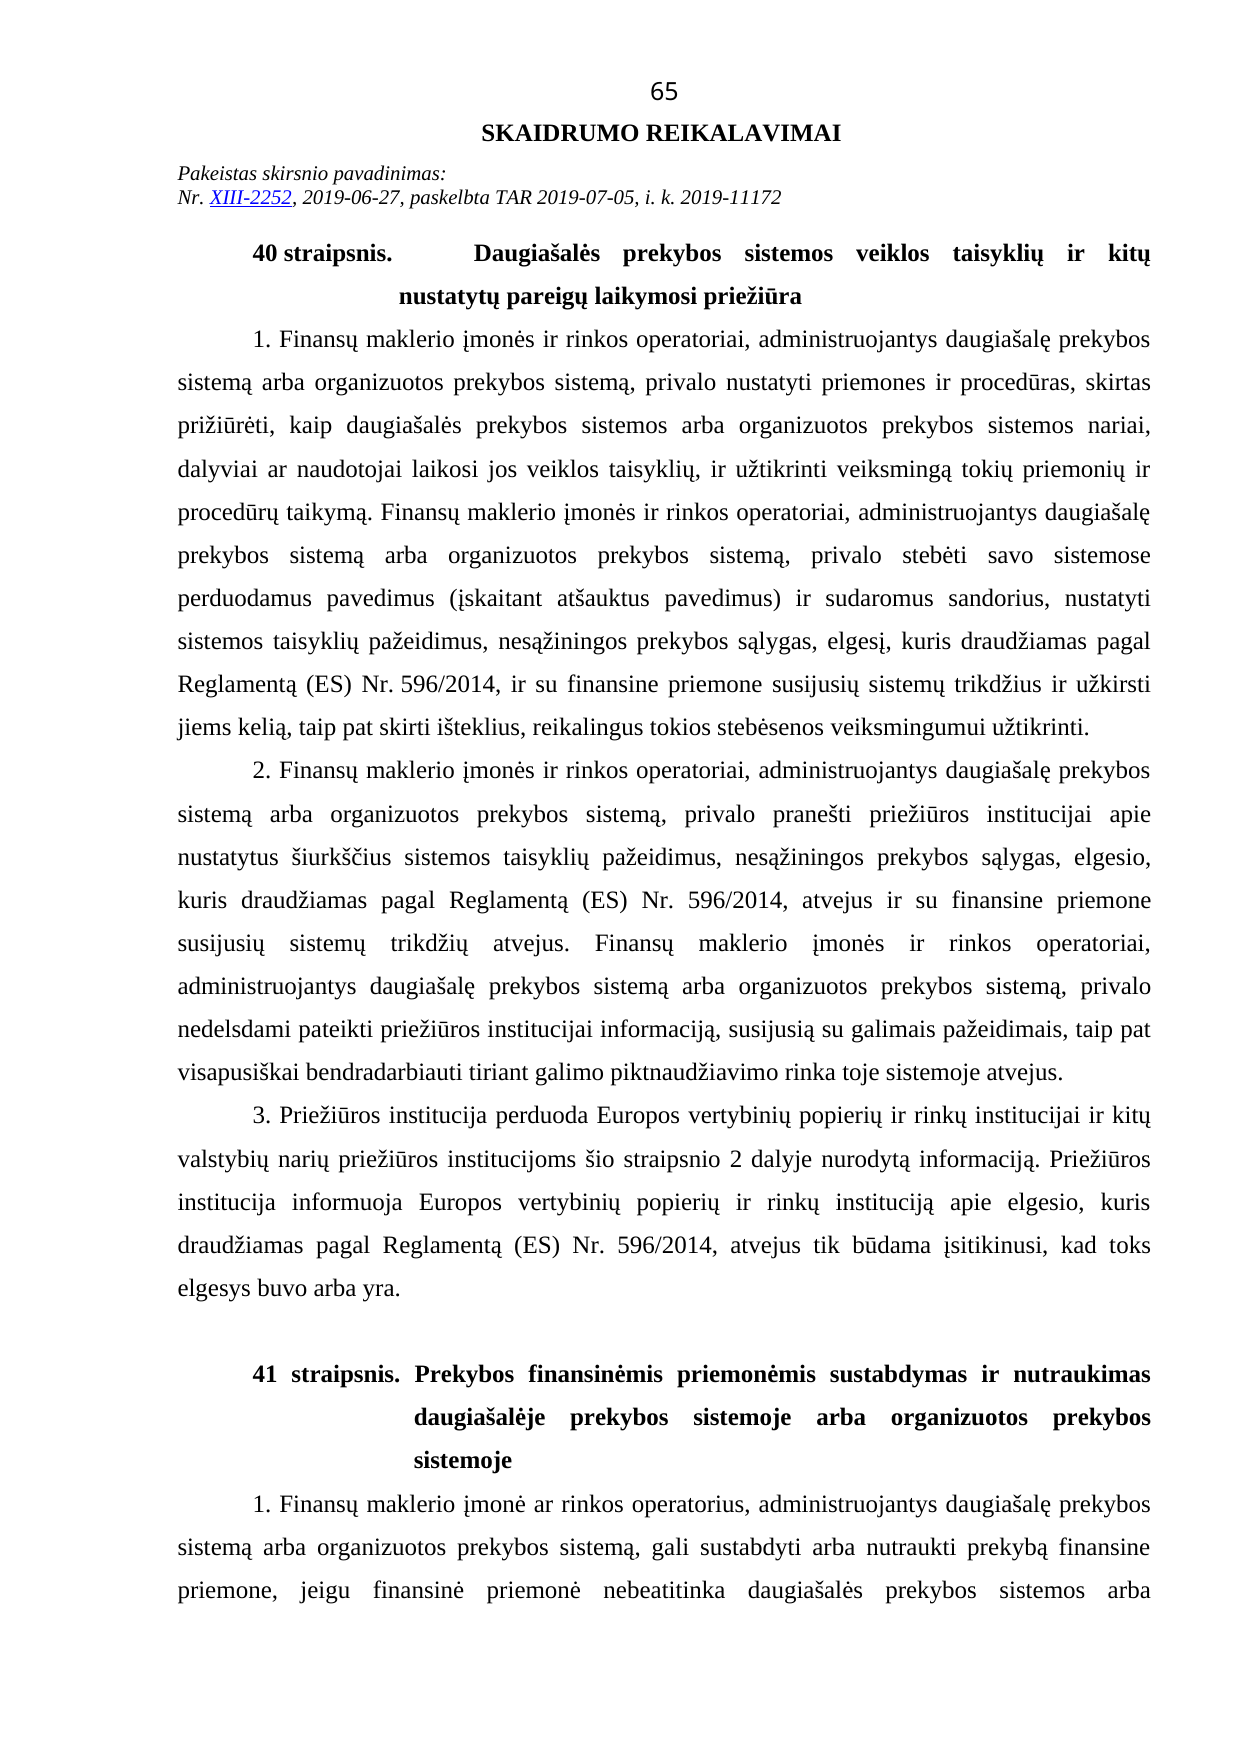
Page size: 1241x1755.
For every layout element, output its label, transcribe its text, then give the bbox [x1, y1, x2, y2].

text SKAIDRUMO REIKALAVIMAI [177, 118, 1152, 147]
text 2. Finansų maklerio įmonės ir rinkos operatoriai, administruojantys daugiašalę prekybos sistemą arba organizuotos prekybos sistemą, privalo pranešti priežiūros institucijai apie nustatytus šiurkščius sistemos taisyklių pažeidimus, nesąžiningos prekybos sąlygas, elgesio, kuris draudžiamas pagal Reglamentą (ES) Nr. 596/2014, atvejus ir su finansine priemone susijusių sistemų trikdžių atvejus. Finansų maklerio įmonės ir rinkos operatoriai, administruojantys daugiašalę prekybos sistemą arba organizuotos prekybos sistemą, privalo nedelsdami pateikti priežiūros institucijai informaciją, susijusią su galimais pažeidimais, taip pat visapusiškai bendradarbiauti tiriant galimo piktnaudžiavimo rinka toje sistemoje atvejus. [177, 756, 1152, 1086]
text 41 straipsnis. Prekybos finansinėmis priemonėmis sustabdymas ir nutraukimas daugiašalėje prekybos sistemoje arba organizuotos prekybos sistemoje [252, 1359, 1152, 1474]
text 1. Finansų maklerio įmonės ir rinkos operatoriai, administruojantys daugiašalę prekybos sistemą arba organizuotos prekybos sistemą, privalo nustatyti priemones ir procedūras, skirtas prižiūrėti, kaip daugiašalės prekybos sistemos arba organizuotos prekybos sistemos nariai, dalyviai ar naudotojai laikosi jos veiklos taisyklių, ir užtikrinti veiksmingą tokių priemonių ir procedūrų taikymą. Finansų maklerio įmonės ir rinkos operatoriai, administruojantys daugiašalę prekybos sistemą arba organizuotos prekybos sistemą, privalo stebėti savo sistemose perduodamus pavedimus (įskaitant atšauktus pavedimus) ir sudaromus sandorius, nustatyti sistemos taisyklių pažeidimus, nesąžiningos prekybos sąlygas, elgesį, kuris draudžiamas pagal Reglamentą (ES) Nr. 596/2014, ir su finansine priemone susijusių sistemų trikdžius ir užkirsti jiems kelią, taip pat skirti išteklius, reikalingus tokios stebėsenos veiksmingumui užtikrinti. [177, 324, 1152, 741]
text Nr. XIII-2252, 2019-06-27, paskelbta TAR 2019-07-05, i. k. 2019-11172 [177, 185, 1152, 209]
text 3. Priežiūros institucija perduoda Europos vertybinių popierių ir rinkų institucijai ir kitų valstybių narių priežiūros institucijoms šio straipsnio 2 dalyje nurodytą informaciją. Priežiūros institucija informuoja Europos vertybinių popierių ir rinkų instituciją apie elgesio, kuris draudžiamas pagal Reglamentą (ES) Nr. 596/2014, atvejus tik būdama įsitikinusi, kad toks elgesys buvo arba yra. [177, 1101, 1152, 1302]
text 40 straipsnis. Daugiašalės prekybos sistemos veiklos taisyklių ir kitų nustatytų pareigų laikymosi priežiūra [252, 238, 1152, 310]
text 1. Finansų maklerio įmonė ar rinkos operatorius, administruojantys daugiašalę prekybos sistemą arba organizuotos prekybos sistemą, gali sustabdyti arba nutraukti prekybą finansine priemone, jeigu finansinė priemonė nebeatitinka daugiašalės prekybos sistemos arba [177, 1489, 1152, 1604]
text Pakeistas skirsnio pavadinimas: [177, 161, 1152, 185]
